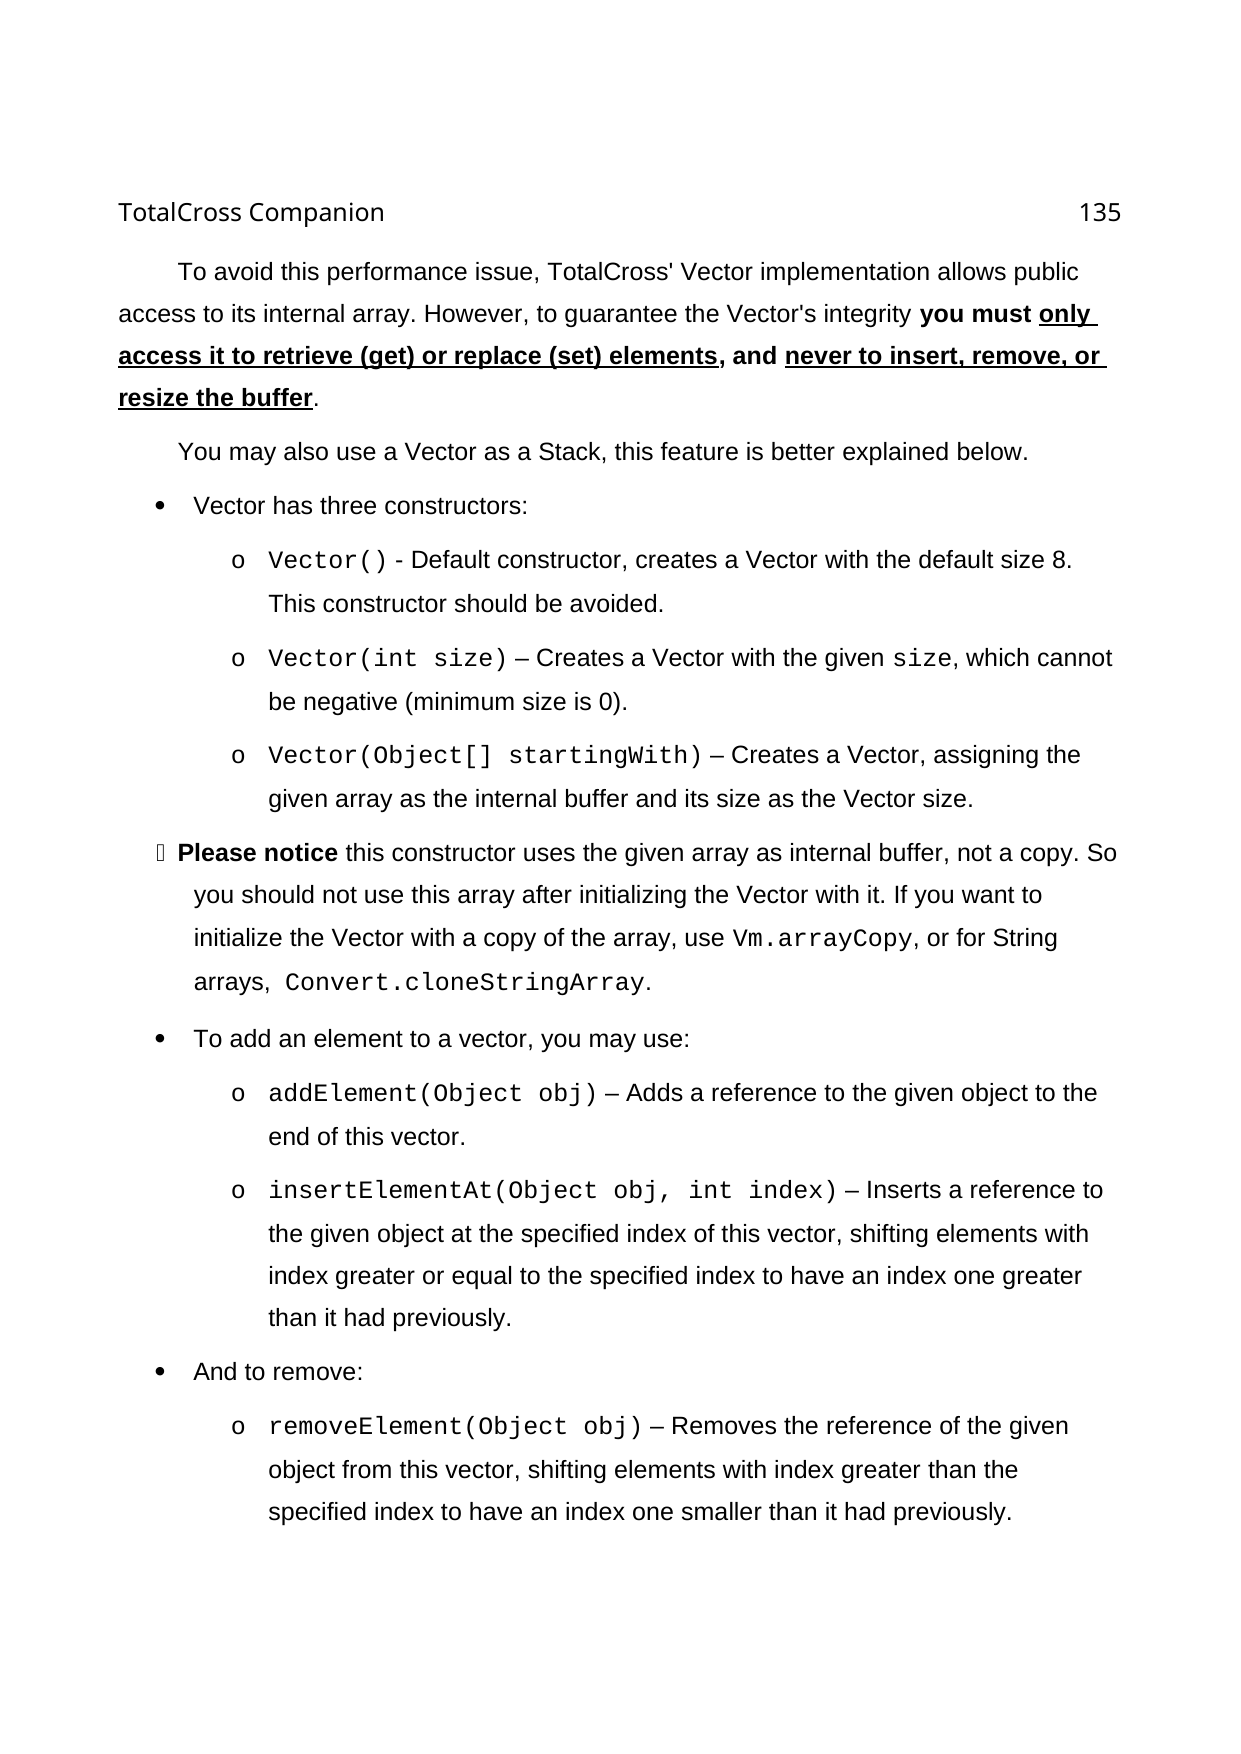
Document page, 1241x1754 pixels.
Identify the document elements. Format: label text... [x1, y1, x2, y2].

list removeElement(Object obj) – Removes the reference of the given object from this vector, shifting elements with index greater than the specified index to have an index one smaller than it had previously. [231, 1412, 1122, 1526]
list insertElementAt(Object obj, int index) – Inserts a reference to the given object at the specified index of this vector, shifting elements with index greater or equal to the specified index to have an index one greater than it had previously. [231, 1176, 1122, 1332]
list Vector(int size) – Creates a Vector with the given size, which cannot be negative (minimum size is 0). [231, 644, 1122, 716]
list To add an element to a vector, you may use: [156, 1025, 1122, 1053]
list addElement(Object obj) – Adds a reference to the given object to the end of this vector. [231, 1078, 1122, 1151]
list Vector() - Default constructor, creates a Vector with the default size 8. This constructor should be avoided. [231, 546, 1122, 618]
list Vector(Object[] startingWith) – Creates a Vector, assigning the given array as the internal buffer and its size as the Vector size. [231, 741, 1122, 813]
text To avoid this performance issue, TotalCross' Vector implementation allows public access to its internal array. However, to guarantee the Vector's integrity you must only access it to retrieve (get) or replace (set) elements, and never to insert, remove, or resize the buffer. [118, 258, 1122, 412]
list And to remove: [156, 1358, 1122, 1386]
text You may also use a Vector as a Stack, this feature is better explained below. [118, 438, 1122, 466]
list Vector has three constructors: [156, 492, 1122, 520]
list Please notice this constructor uses the given array as internal buffer, not a copy. So you should not use this array after initializing the Vector with it. If you want to initialize the Vector with a copy of the array, use Vm.arrayCopy, or for String arrays, Convert.cloneStringArray. [156, 839, 1122, 998]
